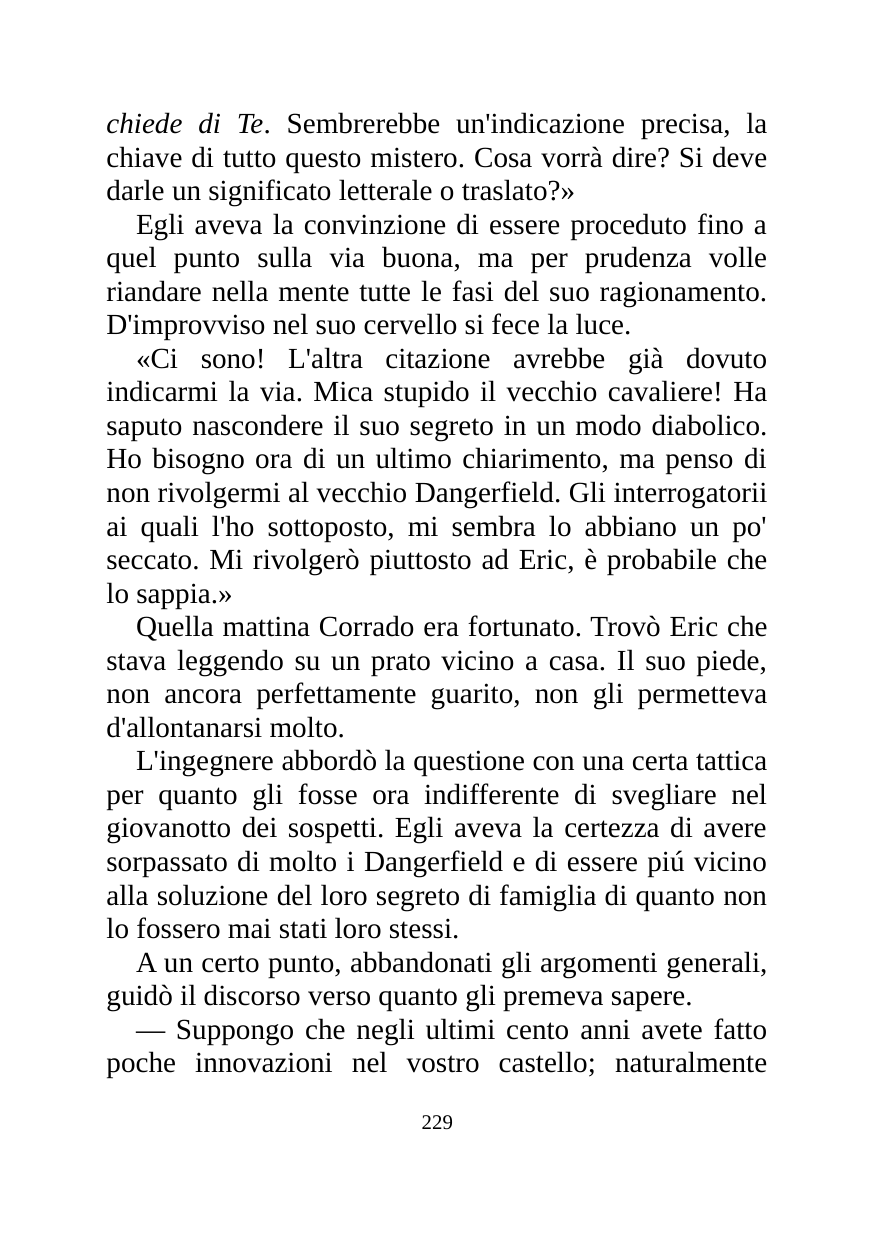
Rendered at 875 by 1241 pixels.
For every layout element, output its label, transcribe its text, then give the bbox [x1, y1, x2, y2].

text A un certo punto, abbandonati gli argomenti generali, guidò il discorso verso quanto gli premeva sapere. [106, 945, 768, 1012]
text «Ci sono! L'altra citazione avrebbe già dovuto indicarmi la via. Mica stupido il vecchio cavaliere! Ha saputo nascondere il suo segreto in un modo diabolico. Ho bisogno ora di un ultimo chiarimento, ma penso di non rivolgermi al vecchio Dangerfield. Gli interrogatorii ai quali l'ho sottoposto, mi sembra lo abbiano un po' seccato. Mi rivolgerò piuttosto ad Eric, è probabile che lo sappia.» [106, 341, 768, 609]
text — Suppongo che negli ultimi cento anni avete fatto poche innovazioni nel vostro castello; naturalmente [106, 1012, 768, 1079]
text chiede di Te. Sembrerebbe un'indicazione precisa, la chiave di tutto questo mistero. Cosa vorrà dire? Si deve darle un significato letterale o traslato?» [106, 106, 768, 207]
text Quella mattina Corrado era fortunato. Trovò Eric che stava leggendo su un prato vicino a casa. Il suo piede, non ancora perfettamente guarito, non gli permetteva d'allontanarsi molto. [106, 609, 768, 743]
text Egli aveva la convinzione di essere proceduto fino a quel punto sulla via buona, ma per prudenza volle riandare nella mente tutte le fasi del suo ragionamento. D'improvviso nel suo cervello si fece la luce. [106, 207, 768, 341]
text L'ingegnere abbordò la questione con una certa tattica per quanto gli fosse ora indifferente di svegliare nel giovanotto dei sospetti. Egli aveva la certezza di avere sorpassato di molto i Dangerfield e di essere piú vicino alla soluzione del loro segreto di famiglia di quanto non lo fossero mai stati loro stessi. [106, 743, 768, 945]
